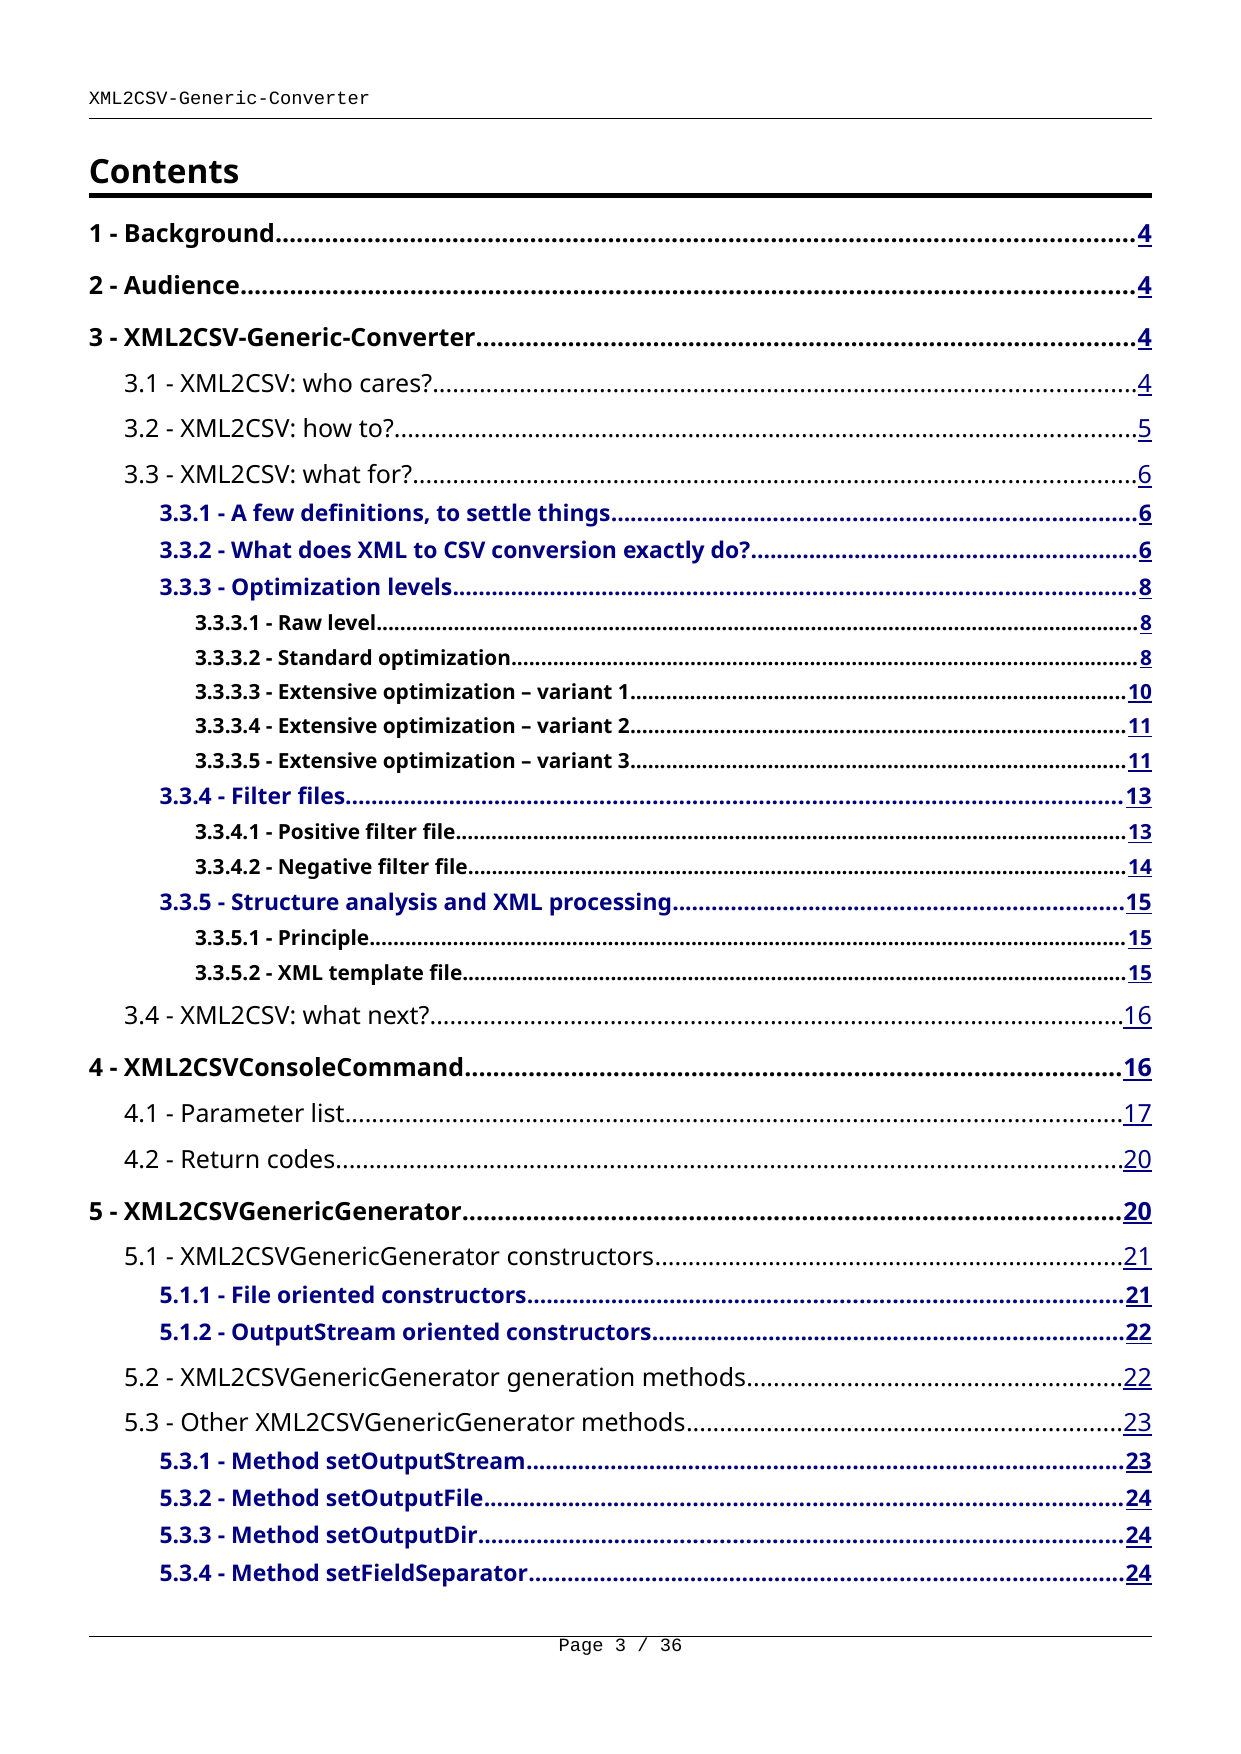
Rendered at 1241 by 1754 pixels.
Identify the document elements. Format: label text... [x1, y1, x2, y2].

text 2 - Audience 4 [88, 268, 1152, 302]
text 3.3.3.2 - Standard optimization 8 [195, 643, 1152, 671]
text 3.3.2 - What does XML to CSV conversion exactly do? 6 [159, 534, 1152, 565]
text 5 - XML2CSVGenericGenerator 20 [88, 1193, 1152, 1227]
text 5.3.2 - Method setOutputFile 24 [159, 1482, 1152, 1513]
text 5.3.4 - Method setFieldSeparator 24 [159, 1557, 1152, 1588]
text 1 - Background 4 [88, 216, 1152, 250]
text 3.3.5.2 - XML template file 15 [195, 958, 1152, 986]
text 3.3 - XML2CSV: what for? 6 [124, 457, 1152, 491]
text 3 - XML2CSV-Generic-Converter 4 [88, 319, 1152, 353]
text 3.3.1 - A few definitions, to settle things 6 [159, 497, 1152, 528]
text 5.2 - XML2CSVGenericGenerator generation methods 22 [124, 1359, 1152, 1393]
text 3.3.3.5 - Extensive optimization – variant 3 11 [195, 746, 1152, 774]
text 5.1.1 - File oriented constructors 21 [159, 1279, 1152, 1310]
text 3.3.3 - Optimization levels 8 [159, 571, 1152, 602]
text 5.3.1 - Method setOutputStream 23 [159, 1445, 1152, 1476]
text 3.2 - XML2CSV: how to? 5 [124, 411, 1152, 445]
text 5.1.2 - OutputStream oriented constructors 22 [159, 1316, 1152, 1347]
text 5.3 - Other XML2CSVGenericGenerator methods 23 [124, 1405, 1152, 1439]
text 4 - XML2CSVConsoleCommand 16 [88, 1050, 1152, 1084]
text 3.1 - XML2CSV: who cares? 4 [124, 365, 1152, 399]
text 3.3.4.2 - Negative filter file 14 [195, 852, 1152, 880]
text 4.2 - Return codes 20 [124, 1141, 1152, 1176]
text 3.3.3.3 - Extensive optimization – variant 1 10 [195, 677, 1152, 706]
text 3.3.3.1 - Raw level 8 [195, 608, 1152, 637]
text 5.3.3 - Method setOutputDir 24 [159, 1519, 1152, 1551]
text 3.3.4 - Filter files 13 [159, 780, 1152, 812]
text 5.1 - XML2CSVGenericGenerator constructors 21 [124, 1239, 1152, 1273]
text 3.3.4.1 - Positive filter file 13 [195, 817, 1152, 846]
text 3.3.3.4 - Extensive optimization – variant 2 11 [195, 712, 1152, 740]
text 4.1 - Parameter list 17 [124, 1096, 1152, 1130]
text 3.3.5.1 - Principle 15 [195, 923, 1152, 952]
text 3.3.5 - Structure analysis and XML processing 15 [159, 886, 1152, 917]
text 3.4 - XML2CSV: what next? 16 [124, 998, 1152, 1032]
text Contents [88, 147, 1152, 198]
